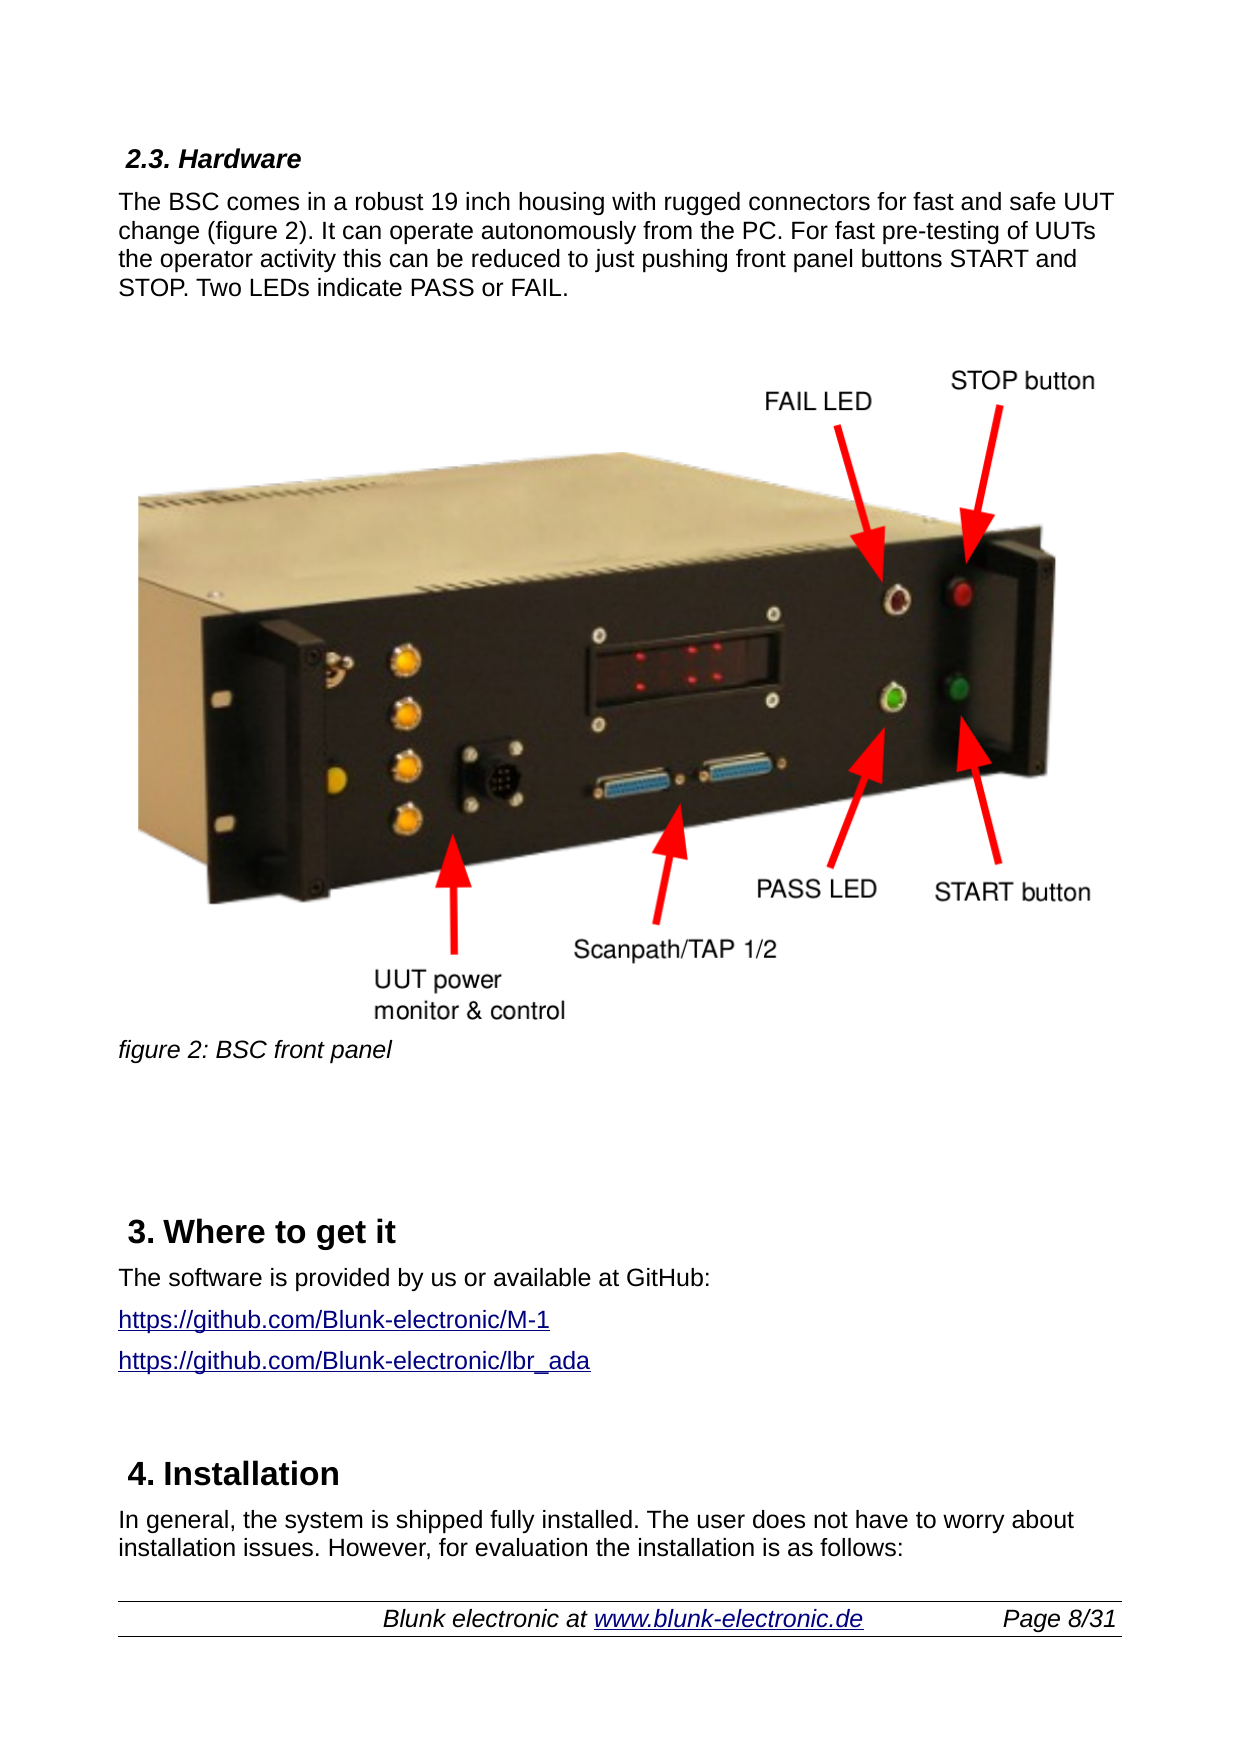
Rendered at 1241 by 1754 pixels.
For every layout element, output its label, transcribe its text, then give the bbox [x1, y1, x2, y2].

text figure 2: BSC front panel [118, 1035, 1122, 1063]
text https://github.com/Blunk-electronic/M-1 [118, 1305, 1122, 1333]
subtitle Hardware [118, 143, 1122, 174]
text In general, the system is shipped fully installed. The user does not have to worry about installation issues. However, for evaluation the installation is as follows: [118, 1504, 1122, 1562]
subtitle Where to get it [118, 1212, 1122, 1251]
text https://github.com/Blunk-electronic/lbr_ada [118, 1346, 1122, 1375]
text The BSC comes in a robust 19 inch housing with rugged connectors for fast and safe UUT change (figure 2). It can operate autonomously from the PC. For fast pre-testing of UUTs the operator activity this can be reduced to just pushing front panel buttons START and STOP. Two LEDs indicate PASS or FAIL. [118, 187, 1122, 302]
picture [118, 368, 1123, 1035]
subtitle Installation [118, 1453, 1122, 1492]
text The software is provided by us or available at GitHub: [118, 1263, 1122, 1292]
